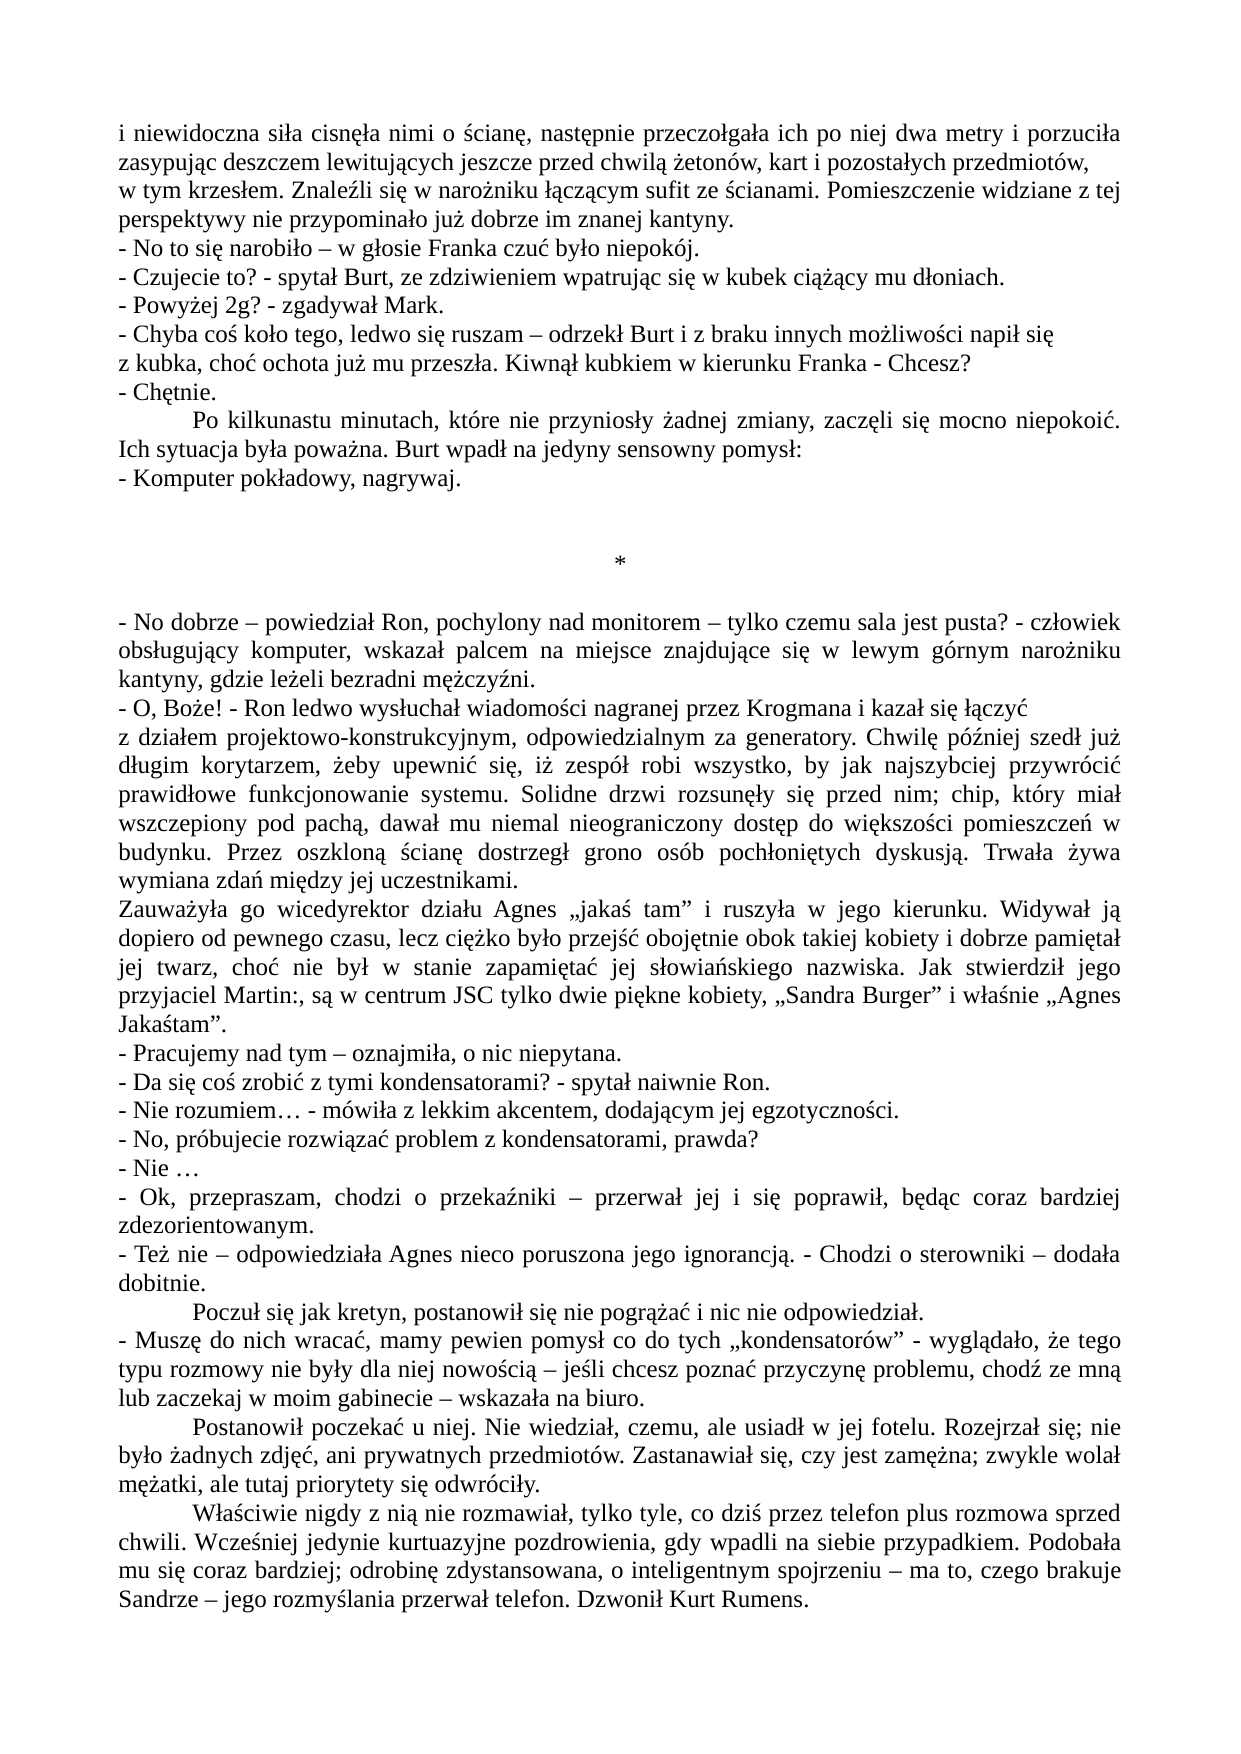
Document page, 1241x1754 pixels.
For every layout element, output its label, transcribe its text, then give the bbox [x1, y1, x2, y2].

text - Chyba coś koło tego, ledwo się ruszam – odrzekł Burt i z braku innych możliwości napił się [118, 319, 1122, 348]
text w tym krzesłem. Znaleźli się w narożniku łączącym sufit ze ścianami. Pomieszczenie widziane z tej perspektywy nie przypominało już dobrze im znanej kantyny. [118, 176, 1122, 233]
text - Komputer pokładowy, nagrywaj. [118, 463, 1122, 492]
text - Czujecie to? - spytał Burt, ze zdziwieniem wpatrując się w kubek ciążący mu dłoniach. [118, 262, 1122, 291]
text - Da się coś zrobić z tymi kondensatorami? - spytał naiwnie Ron. [118, 1067, 1122, 1096]
text Zauważyła go wicedyrektor działu Agnes „jakaś tam” i ruszyła w jego kierunku. Widywał ją dopiero od pewnego czasu, lecz ciężko było przejść obojętnie obok takiej kobiety i dobrze pamiętał jej twarz, choć nie był w stanie zapamiętać jej słowiańskiego nazwiska. Jak stwierdził jego przyjaciel Martin:, są w centrum JSC tylko dwie piękne kobiety, „Sandra Burger” i właśnie „Agnes Jakaśtam”. [118, 894, 1122, 1038]
text - Też nie – odpowiedziała Agnes nieco poruszona jego ignorancją. - Chodzi o sterowniki – dodała dobitnie. [118, 1239, 1122, 1297]
text Postanowił poczekać u niej. Nie wiedział, czemu, ale usiadł w jej fotelu. Rozejrzał się; nie było żadnych zdjęć, ani prywatnych przedmiotów. Zastanawiał się, czy jest zamężna; zwykle wolał mężatki, ale tutaj priorytety się odwróciły. [118, 1412, 1122, 1498]
text i niewidoczna siła cisnęła nimi o ścianę, następnie przeczołgała ich po niej dwa metry i porzuciła zasypując deszczem lewitujących jeszcze przed chwilą żetonów, kart i pozostałych przedmiotów, [118, 118, 1122, 176]
text - Muszę do nich wracać, mamy pewien pomysł co do tych „kondensatorów” - wyglądało, że tego typu rozmowy nie były dla niej nowością – jeśli chcesz poznać przyczynę problemu, chodź ze mną lub zaczekaj w moim gabinecie – wskazała na biuro. [118, 1326, 1122, 1412]
text - O, Boże! - Ron ledwo wysłuchał wiadomości nagranej przez Krogmana i kazał się łączyć [118, 693, 1122, 722]
text * [118, 549, 1122, 578]
text - Nie … [118, 1153, 1122, 1182]
text - Ok, przepraszam, chodzi o przekaźniki – przerwał jej i się poprawił, będąc coraz bardziej zdezorientowanym. [118, 1182, 1122, 1239]
text Poczuł się jak kretyn, postanowił się nie pogrążać i nic nie odpowiedział. [118, 1297, 1122, 1326]
text - Pracujemy nad tym – oznajmiła, o nic niepytana. [118, 1038, 1122, 1067]
text - Powyżej 2g? - zgadywał Mark. [118, 291, 1122, 319]
text - No, próbujecie rozwiązać problem z kondensatorami, prawda? [118, 1124, 1122, 1153]
text - No to się narobiło – w głosie Franka czuć było niepokój. [118, 233, 1122, 262]
text Właściwie nigdy z nią nie rozmawiał, tylko tyle, co dziś przez telefon plus rozmowa sprzed chwili. Wcześniej jedynie kurtuazyjne pozdrowienia, gdy wpadli na siebie przypadkiem. Podobała mu się coraz bardziej; odrobinę zdystansowana, o inteligentnym spojrzeniu – ma to, czego brakuje Sandrze – jego rozmyślania przerwał telefon. Dzwonił Kurt Rumens. [118, 1498, 1122, 1613]
text - No dobrze – powiedział Ron, pochylony nad monitorem – tylko czemu sala jest pusta? - człowiek obsługujący komputer, wskazał palcem na miejsce znajdujące się w lewym górnym narożniku kantyny, gdzie leżeli bezradni mężczyźni. [118, 607, 1122, 693]
text - Chętnie. [118, 377, 1122, 406]
text z kubka, choć ochota już mu przeszła. Kiwnął kubkiem w kierunku Franka - Chcesz? [118, 348, 1122, 377]
text Po kilkunastu minutach, które nie przyniosły żadnej zmiany, zaczęli się mocno niepokoić. Ich sytuacja była poważna. Burt wpadł na jedyny sensowny pomysł: [118, 406, 1122, 463]
text - Nie rozumiem… - mówiła z lekkim akcentem, dodającym jej egzotyczności. [118, 1096, 1122, 1124]
text z działem projektowo-konstrukcyjnym, odpowiedzialnym za generatory. Chwilę później szedł już długim korytarzem, żeby upewnić się, iż zespół robi wszystko, by jak najszybciej przywrócić prawidłowe funkcjonowanie systemu. Solidne drzwi rozsunęły się przed nim; chip, który miał wszczepiony pod pachą, dawał mu niemal nieograniczony dostęp do większości pomieszczeń w budynku. Przez oszkloną ścianę dostrzegł grono osób pochłoniętych dyskusją. Trwała żywa wymiana zdań między jej uczestnikami. [118, 722, 1122, 894]
